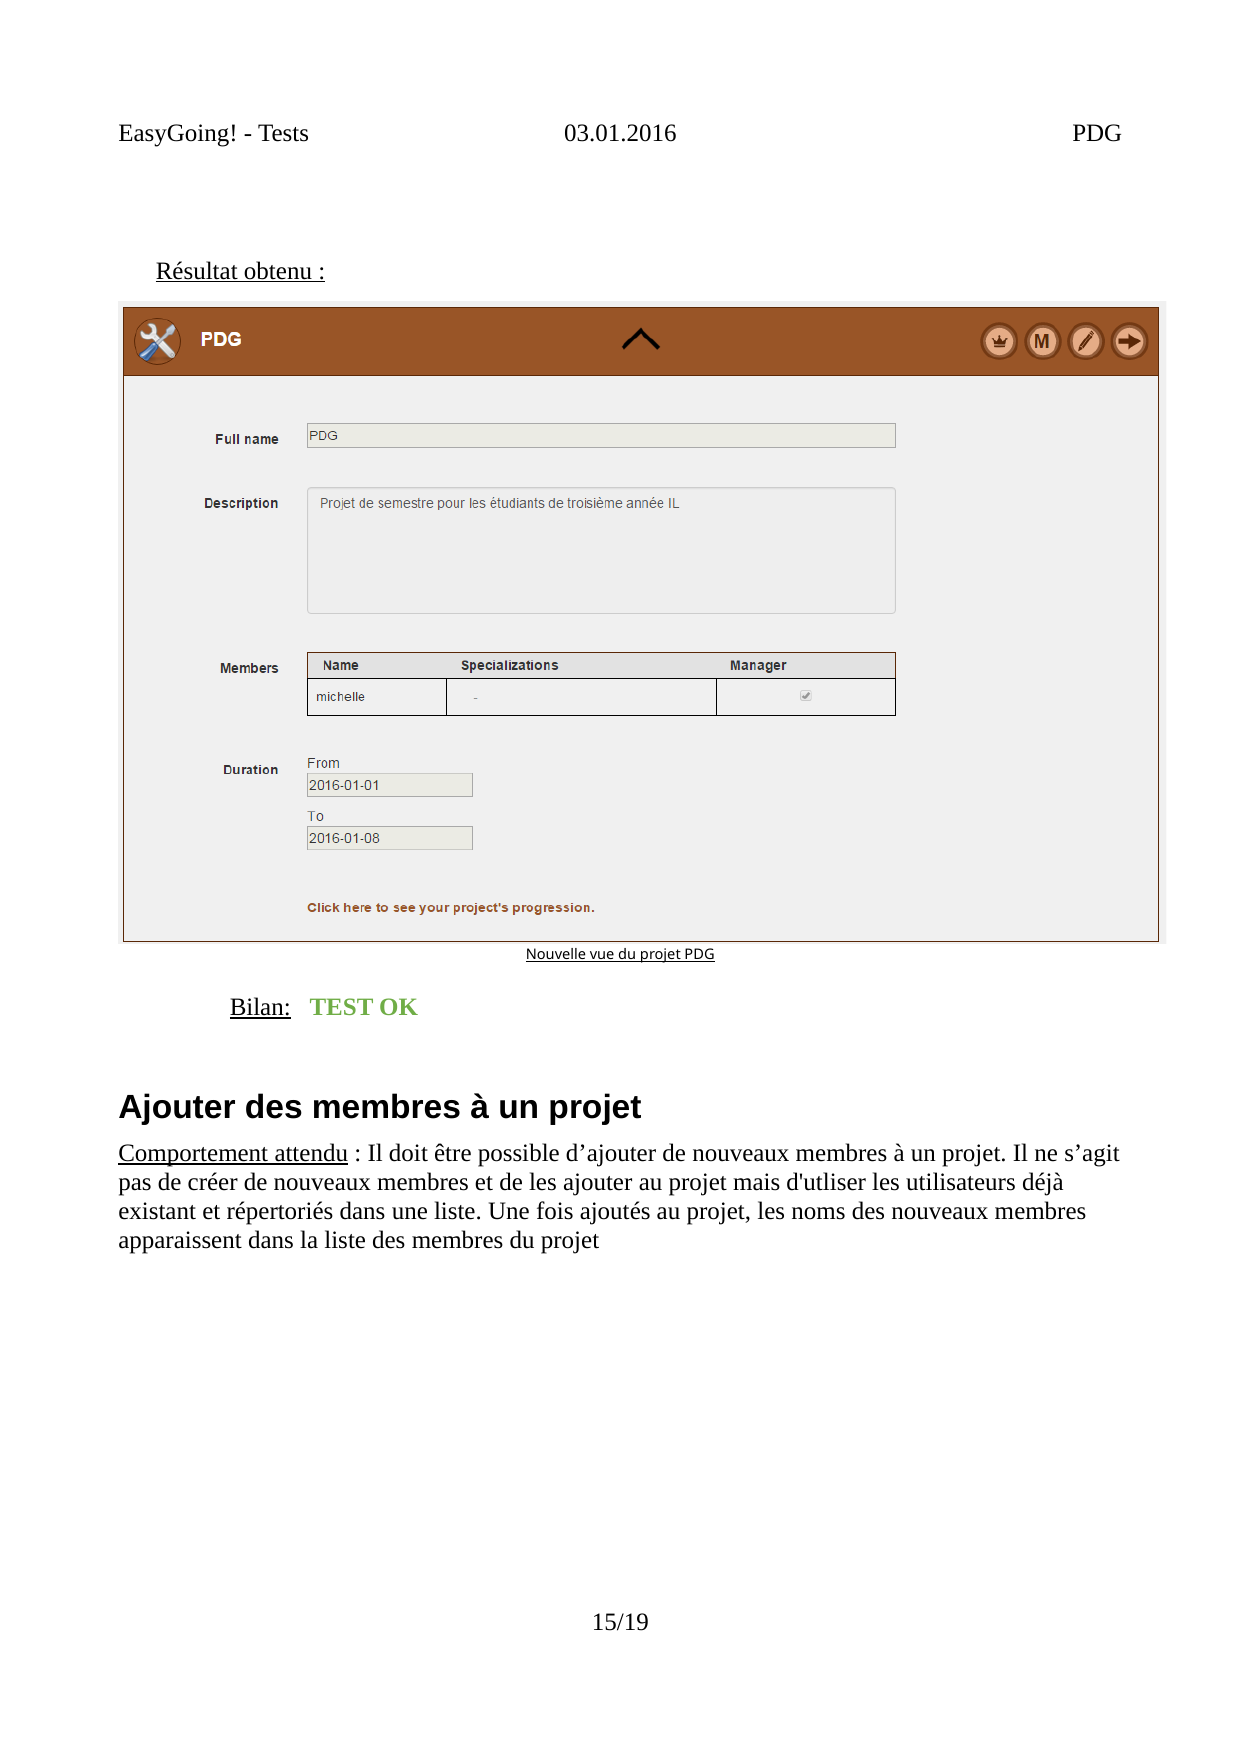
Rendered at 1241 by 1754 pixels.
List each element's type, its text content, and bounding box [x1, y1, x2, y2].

text Comportement attendu : Il doit être possible d’ajouter de nouveaux membres à un projet. Il ne s’agit pas de créer de nouveaux membres et de les ajouter au projet mais d'utliser les utilisateurs déjà existant et répertoriés dans une liste. Une fois ajoutés au projet, les noms des nouveaux membres apparaissent dans la liste des membres du projet [118, 1138, 1122, 1253]
subtitle Ajouter des membres à un projet [118, 1087, 1122, 1126]
list Bilan: TEST OK [156, 992, 1122, 1021]
list Résultat obtenu : [156, 256, 1122, 285]
picture [118, 301, 1167, 944]
text Nouvelle vue du projet PDG [118, 944, 1122, 963]
